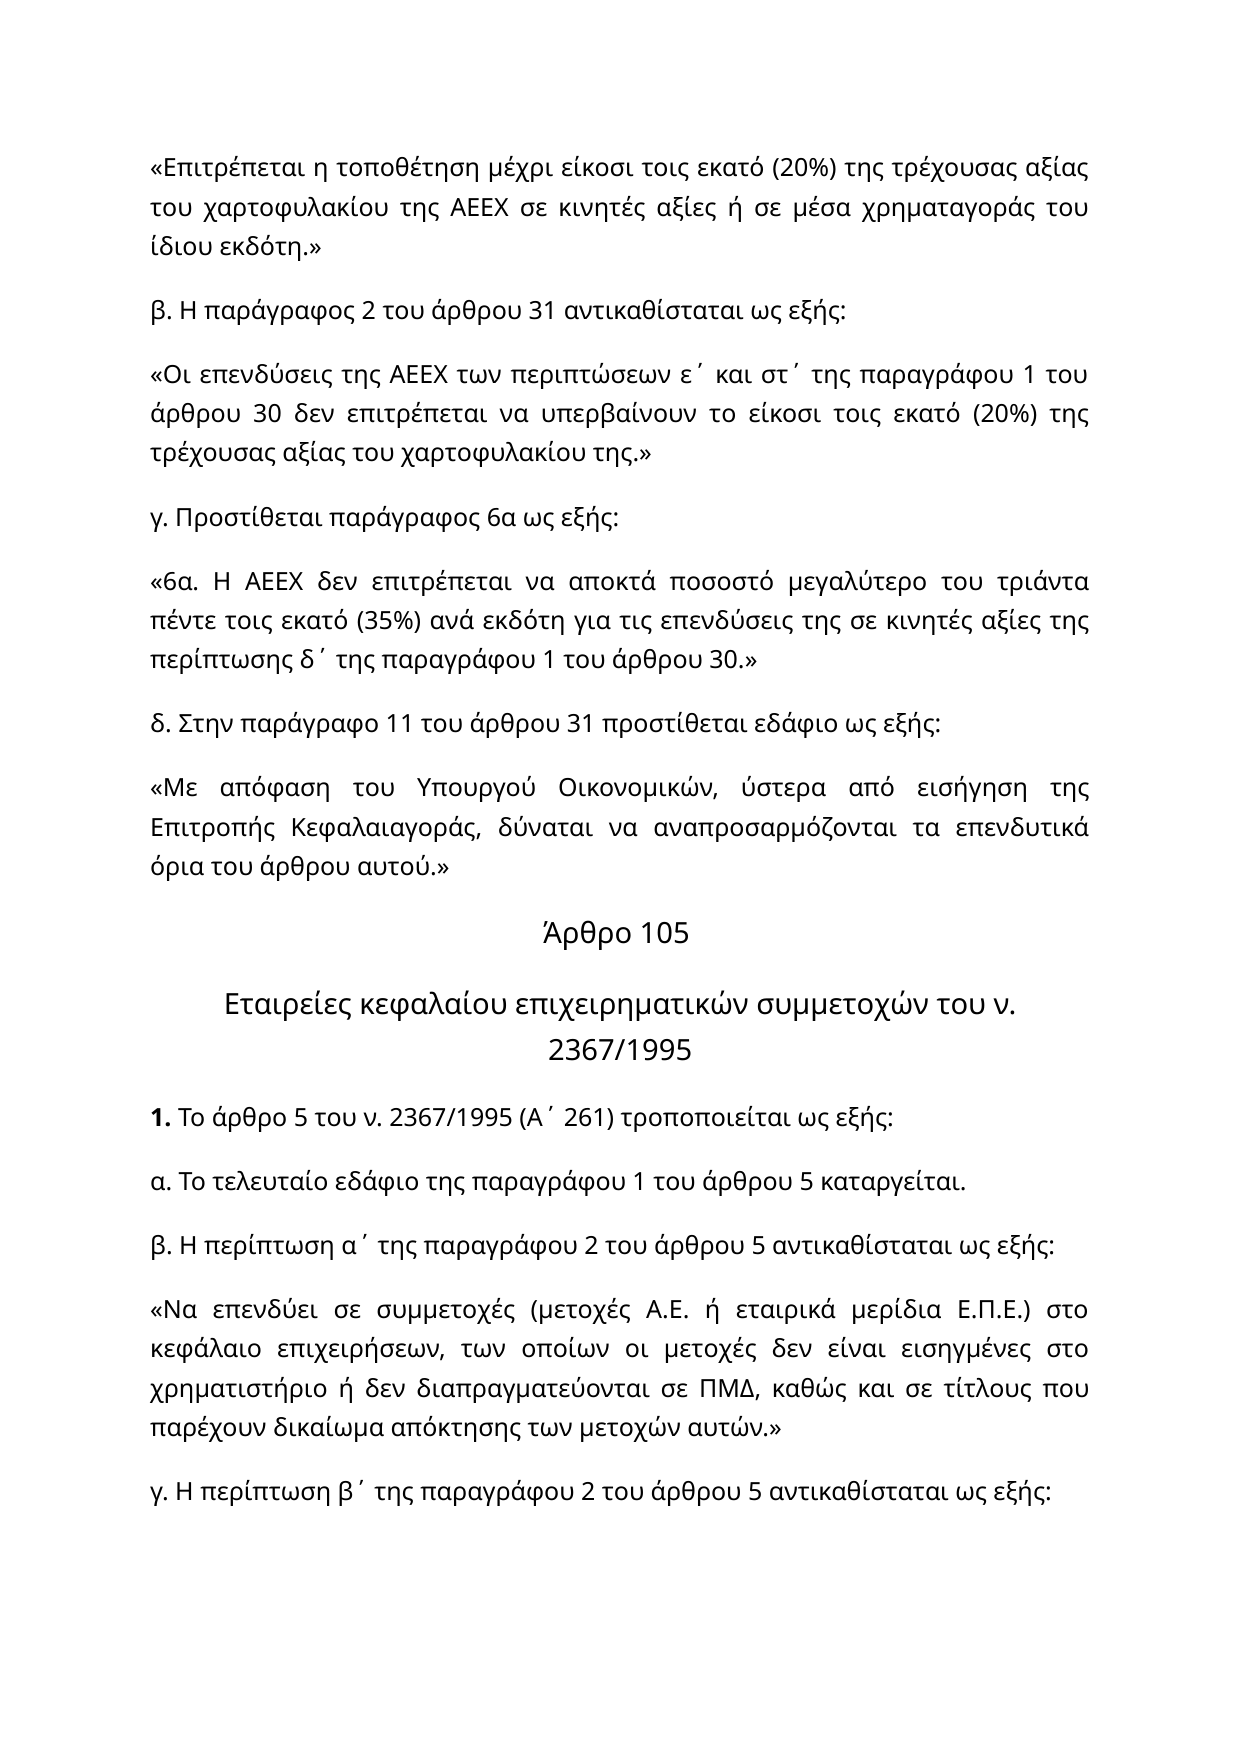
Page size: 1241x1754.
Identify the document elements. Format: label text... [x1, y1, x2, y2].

text 1. Το άρθρο 5 του ν. 2367/1995 (Α΄ 261) τροποποιείται ως εξής: [150, 1099, 1090, 1133]
text «Να επενδύει σε συμμετοχές (μετοχές Α.Ε. ή εταιρικά μερίδια Ε.Π.Ε.) στο κεφάλαιο επιχειρήσεων, των οποίων οι μετοχές δεν είναι εισηγμένες στο χρηματιστήριο ή δεν διαπραγματεύονται σε ΠΜΔ, καθώς και σε τίτλους που παρέχουν δικαίωμα απόκτησης των μετοχών αυτών.» [150, 1292, 1090, 1443]
text «Οι επενδύσεις της ΑΕΕΧ των περιπτώσεων ε΄ και στ΄ της παραγράφου 1 του άρθρου 30 δεν επιτρέπεται να υπερβαίνουν το είκοσι τοις εκατό (20%) της τρέχουσας αξίας του χαρτοφυλακίου της.» [150, 357, 1090, 469]
text β. Η παράγραφος 2 του άρθρου 31 αντικαθίσταται ως εξής: [150, 292, 1090, 327]
subtitle Άρθρο 105 [150, 912, 1090, 952]
text γ. Η περίπτωση β΄ της παραγράφου 2 του άρθρου 5 αντικαθίσταται ως εξής: [150, 1473, 1090, 1508]
text «6α. Η ΑΕΕΧ δεν επιτρέπεται να αποκτά ποσοστό μεγαλύτερο του τριάντα πέντε τοις εκατό (35%) ανά εκδότη για τις επενδύσεις της σε κινητές αξίες της περίπτωσης δ΄ της παραγράφου 1 του άρθρου 30.» [150, 563, 1090, 676]
text «Με απόφαση του Υπουργού Οικονομικών, ύστερα από εισήγηση της Επιτροπής Κεφαλαιαγοράς, δύναται να αναπροσαρμόζονται τα επενδυτικά όρια του άρθρου αυτού.» [150, 770, 1090, 882]
text β. Η περίπτωση α΄ της παραγράφου 2 του άρθρου 5 αντικαθίσταται ως εξής: [150, 1228, 1090, 1262]
subtitle Εταιρείες κεφαλαίου επιχειρηματικών συμμετοχών του ν. 2367/1995 [150, 983, 1090, 1068]
text γ. Προστίθεται παράγραφος 6α ως εξής: [150, 499, 1090, 533]
text δ. Στην παράγραφο 11 του άρθρου 31 προστίθεται εδάφιο ως εξής: [150, 706, 1090, 740]
text «Επιτρέπεται η τοποθέτηση μέχρι είκοσι τοις εκατό (20%) της τρέχουσας αξίας του χαρτοφυλακίου της ΑΕΕΧ σε κινητές αξίες ή σε μέσα χρηματαγοράς του ίδιου εκδότη.» [150, 150, 1090, 262]
text α. Το τελευταίο εδάφιο της παραγράφου 1 του άρθρου 5 καταργείται. [150, 1163, 1090, 1198]
